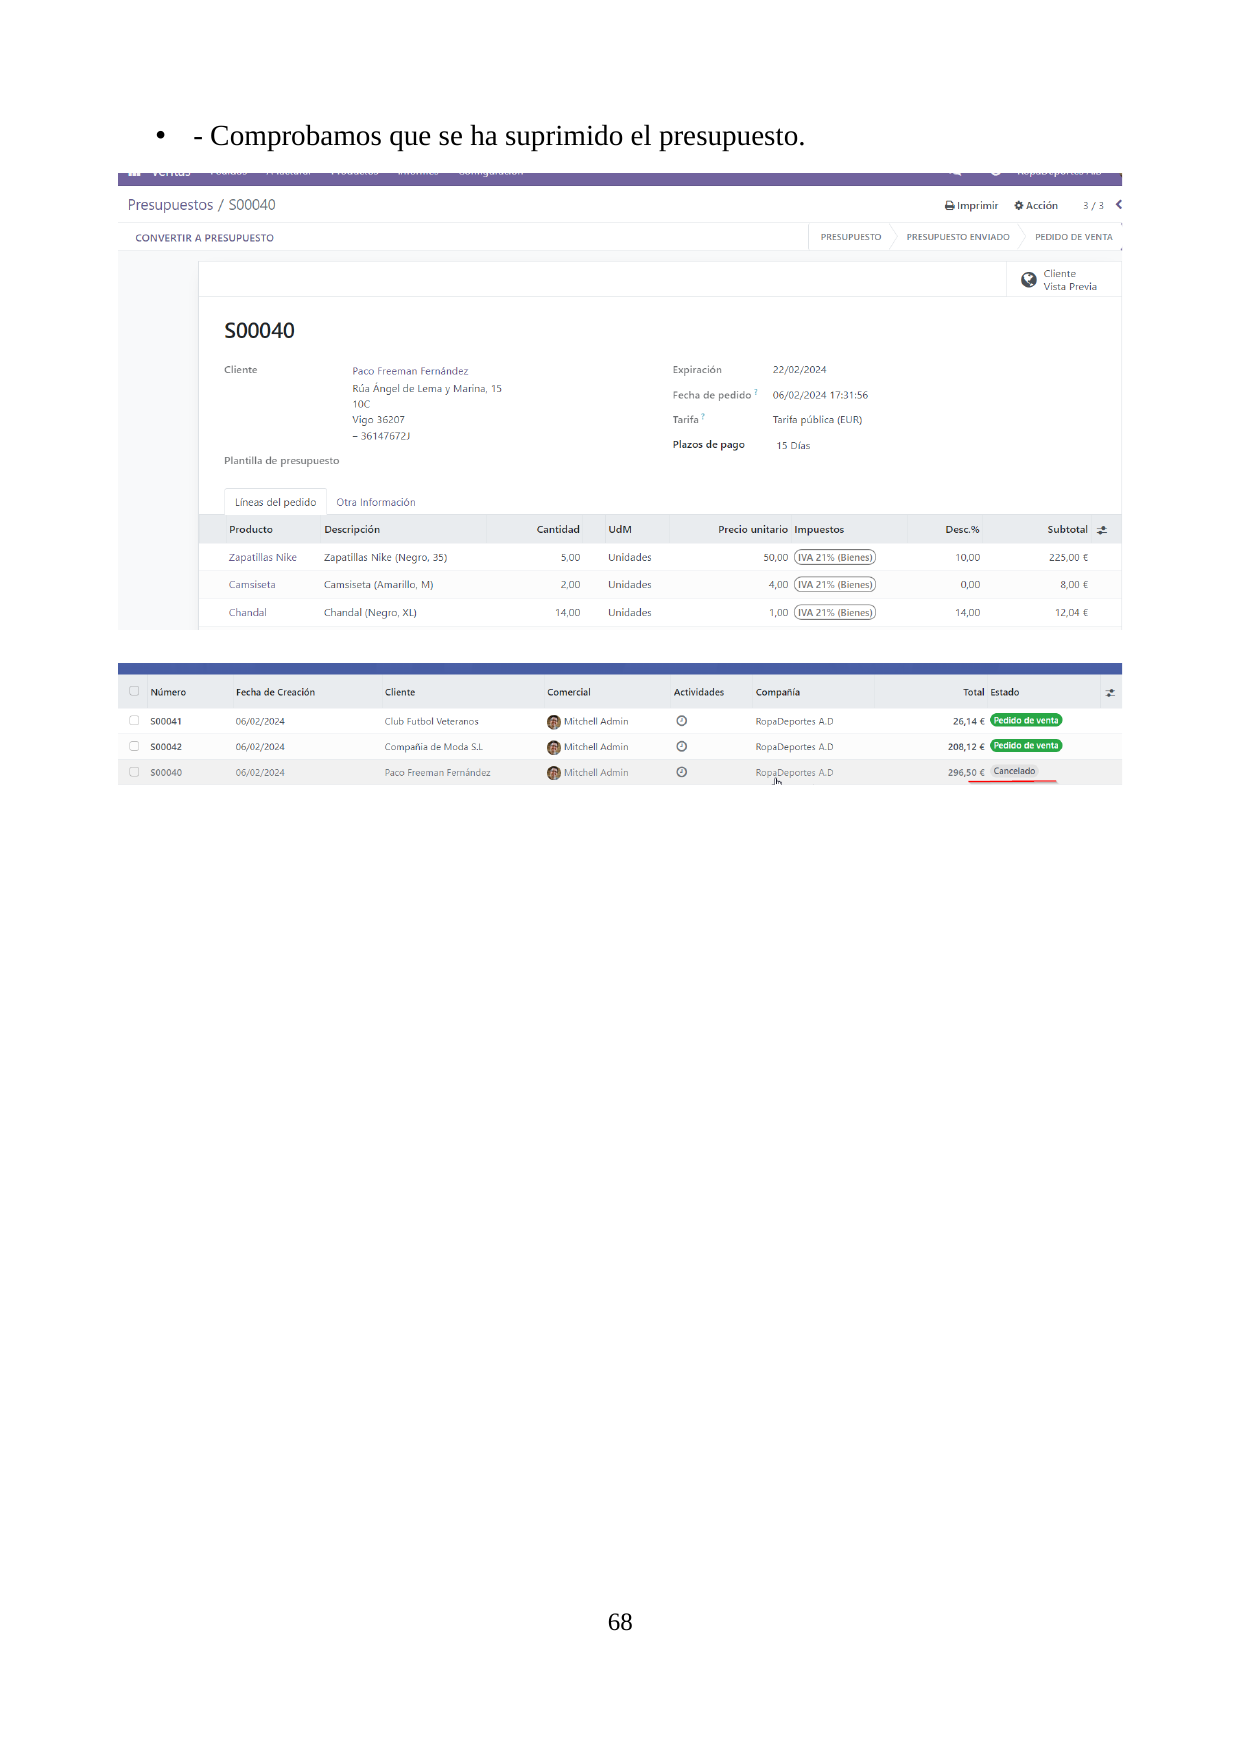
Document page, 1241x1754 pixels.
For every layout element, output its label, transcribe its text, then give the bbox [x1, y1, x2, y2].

picture [118, 173, 1123, 630]
picture [118, 663, 1123, 785]
list - Comprobamos que se ha suprimido el presupuesto. [156, 118, 1122, 152]
